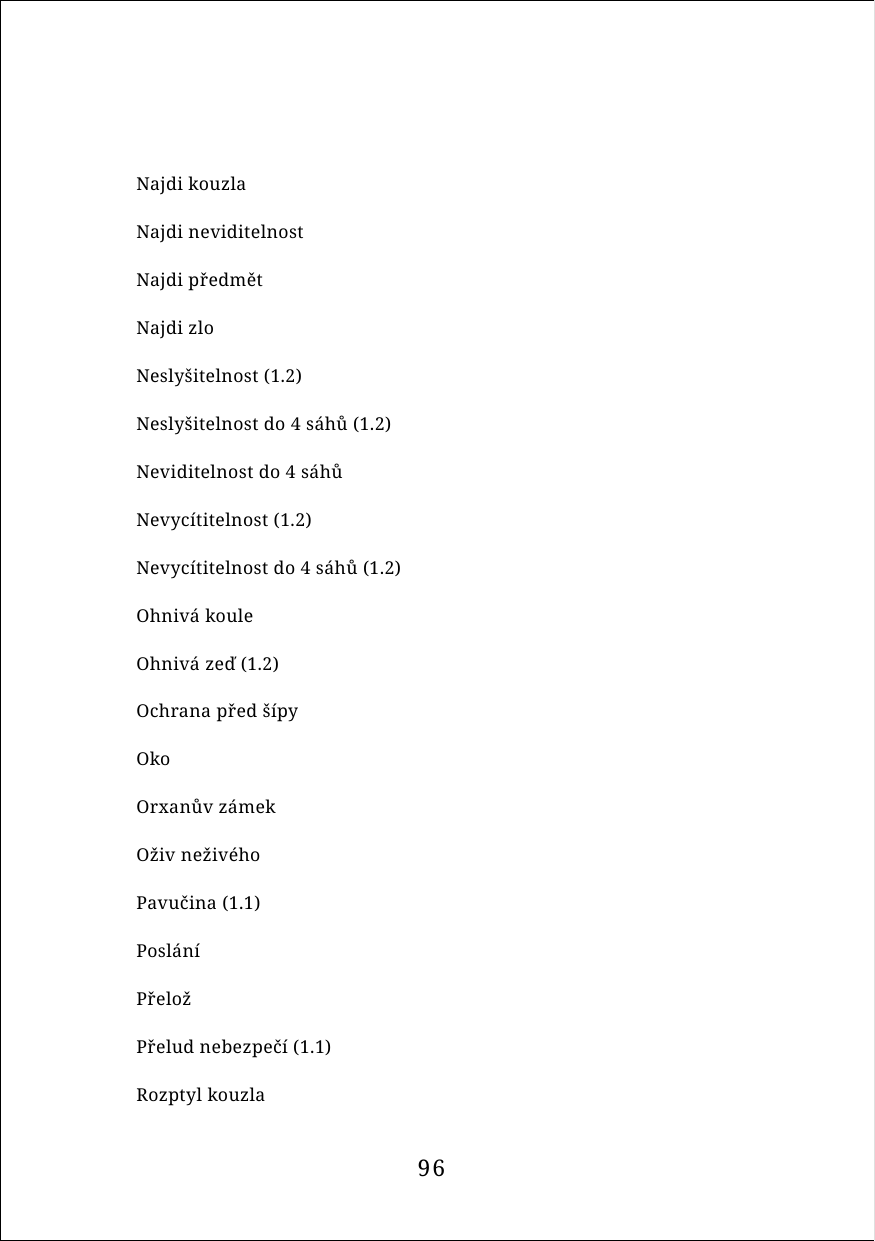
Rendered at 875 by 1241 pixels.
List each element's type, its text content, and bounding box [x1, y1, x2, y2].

text Pavučina (1.1) [136, 891, 756, 915]
text Najdi zlo [136, 316, 756, 340]
text Orxanův zámek [136, 795, 756, 819]
text Najdi neviditelnost [136, 220, 756, 244]
text Najdi kouzla [136, 172, 756, 196]
text Najdi předmět [136, 268, 756, 292]
text Přelož [136, 986, 756, 1011]
text Přelud nebezpečí (1.1) [136, 1034, 756, 1058]
text Ochrana před šípy [136, 699, 756, 723]
text Ohnivá zeď (1.2) [136, 651, 756, 675]
text Poslání [136, 938, 756, 963]
text Neviditelnost do 4 sáhů [136, 459, 756, 483]
text Ohnivá koule [136, 603, 756, 627]
text Rozptyl kouzla [136, 1082, 756, 1106]
text Nevycítitelnost (1.2) [136, 507, 756, 531]
text Neslyšitelnost (1.2) [136, 363, 756, 388]
text Oko [136, 747, 756, 771]
text Oživ neživého [136, 843, 756, 867]
text Nevycítitelnost do 4 sáhů (1.2) [136, 555, 756, 579]
text Neslyšitelnost do 4 sáhů (1.2) [136, 411, 756, 436]
